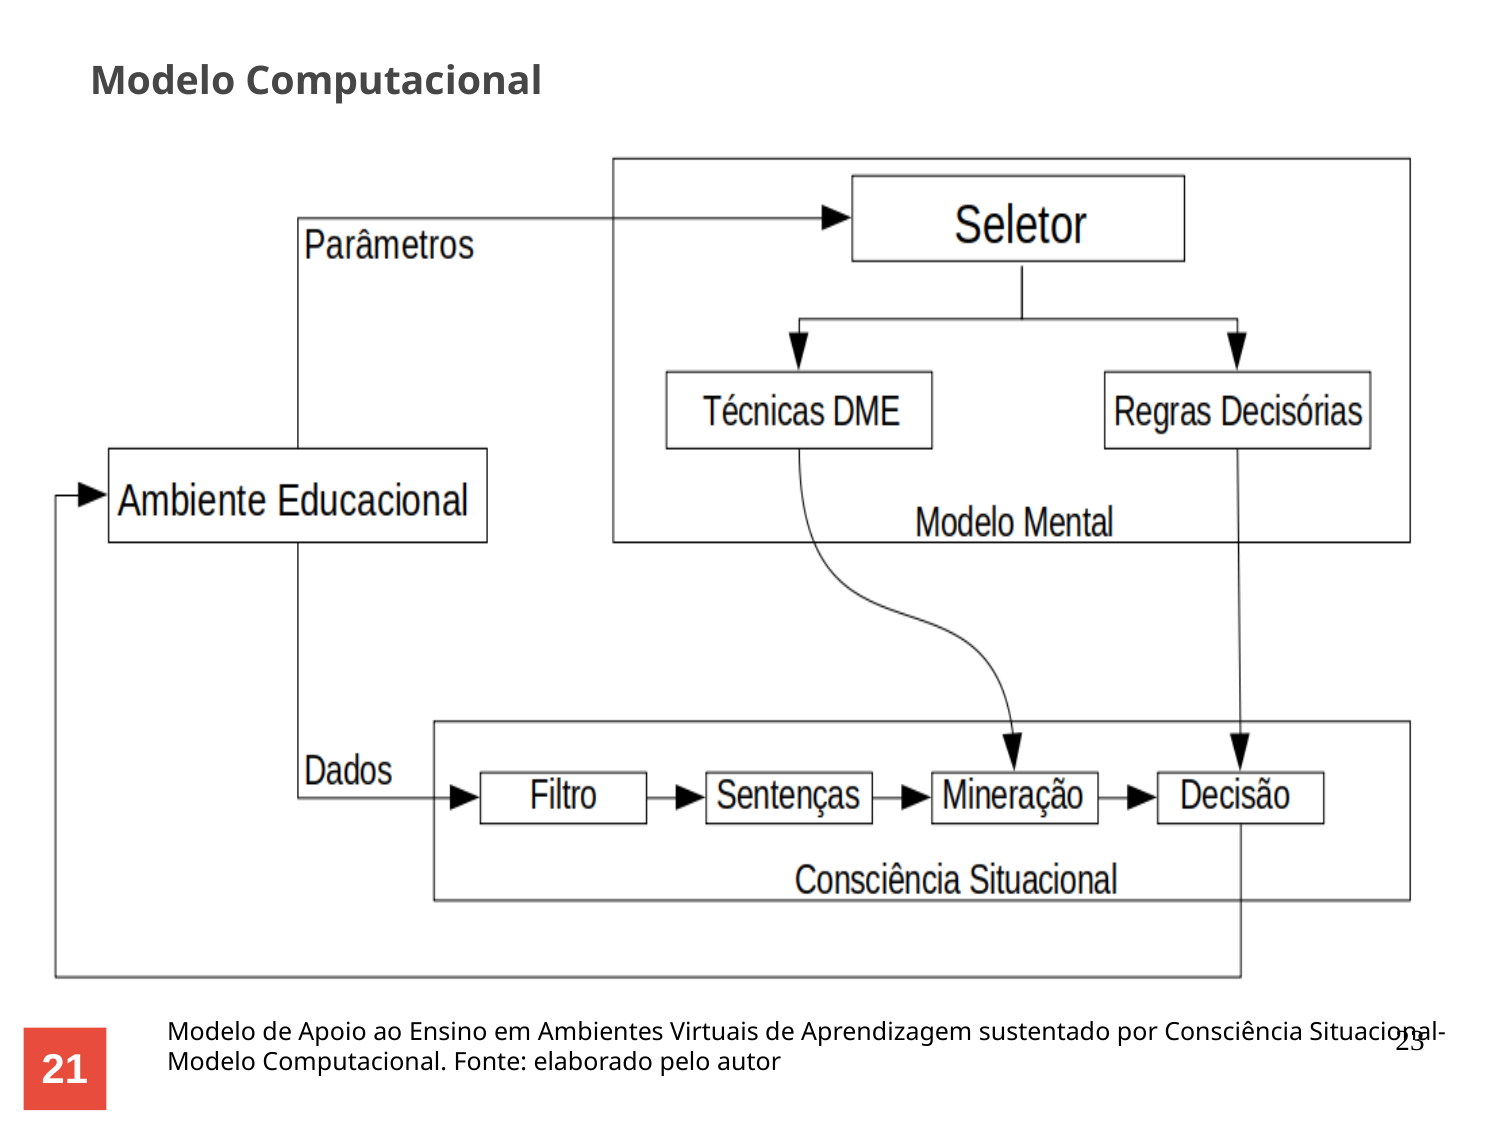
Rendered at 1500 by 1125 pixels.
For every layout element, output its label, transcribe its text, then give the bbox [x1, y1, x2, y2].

text_box Modelo de Apoio ao Ensino em Ambientes Virtuais de Aprendizagem sustentado por Consciência Situacional- Modelo Computacional. Fonte: elaborado pelo autor [152, 1008, 1500, 1084]
picture [46, 141, 1430, 993]
title Modelo Computacional [75, 45, 1016, 141]
text_box 21 [23, 1027, 107, 1111]
